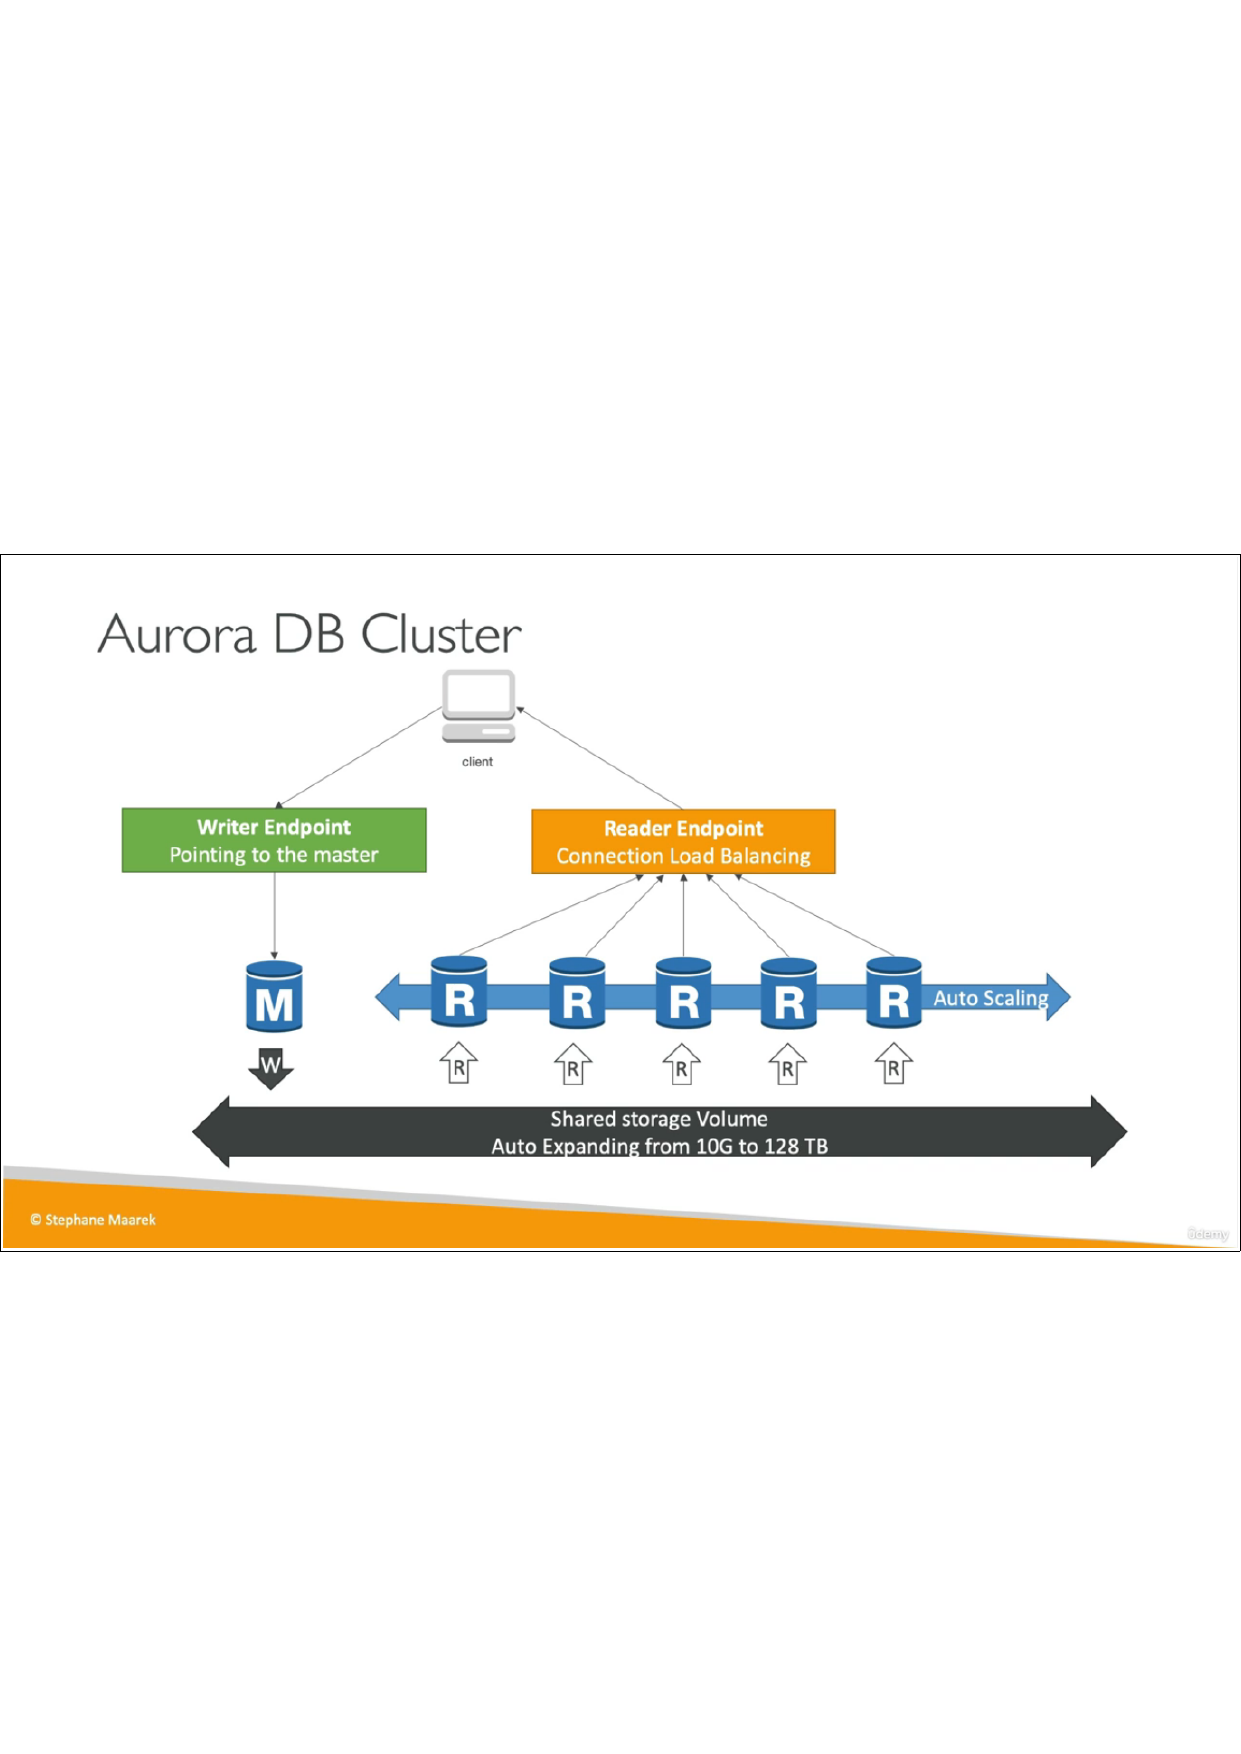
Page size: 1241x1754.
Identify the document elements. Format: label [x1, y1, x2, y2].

picture [3, 557, 1238, 1248]
